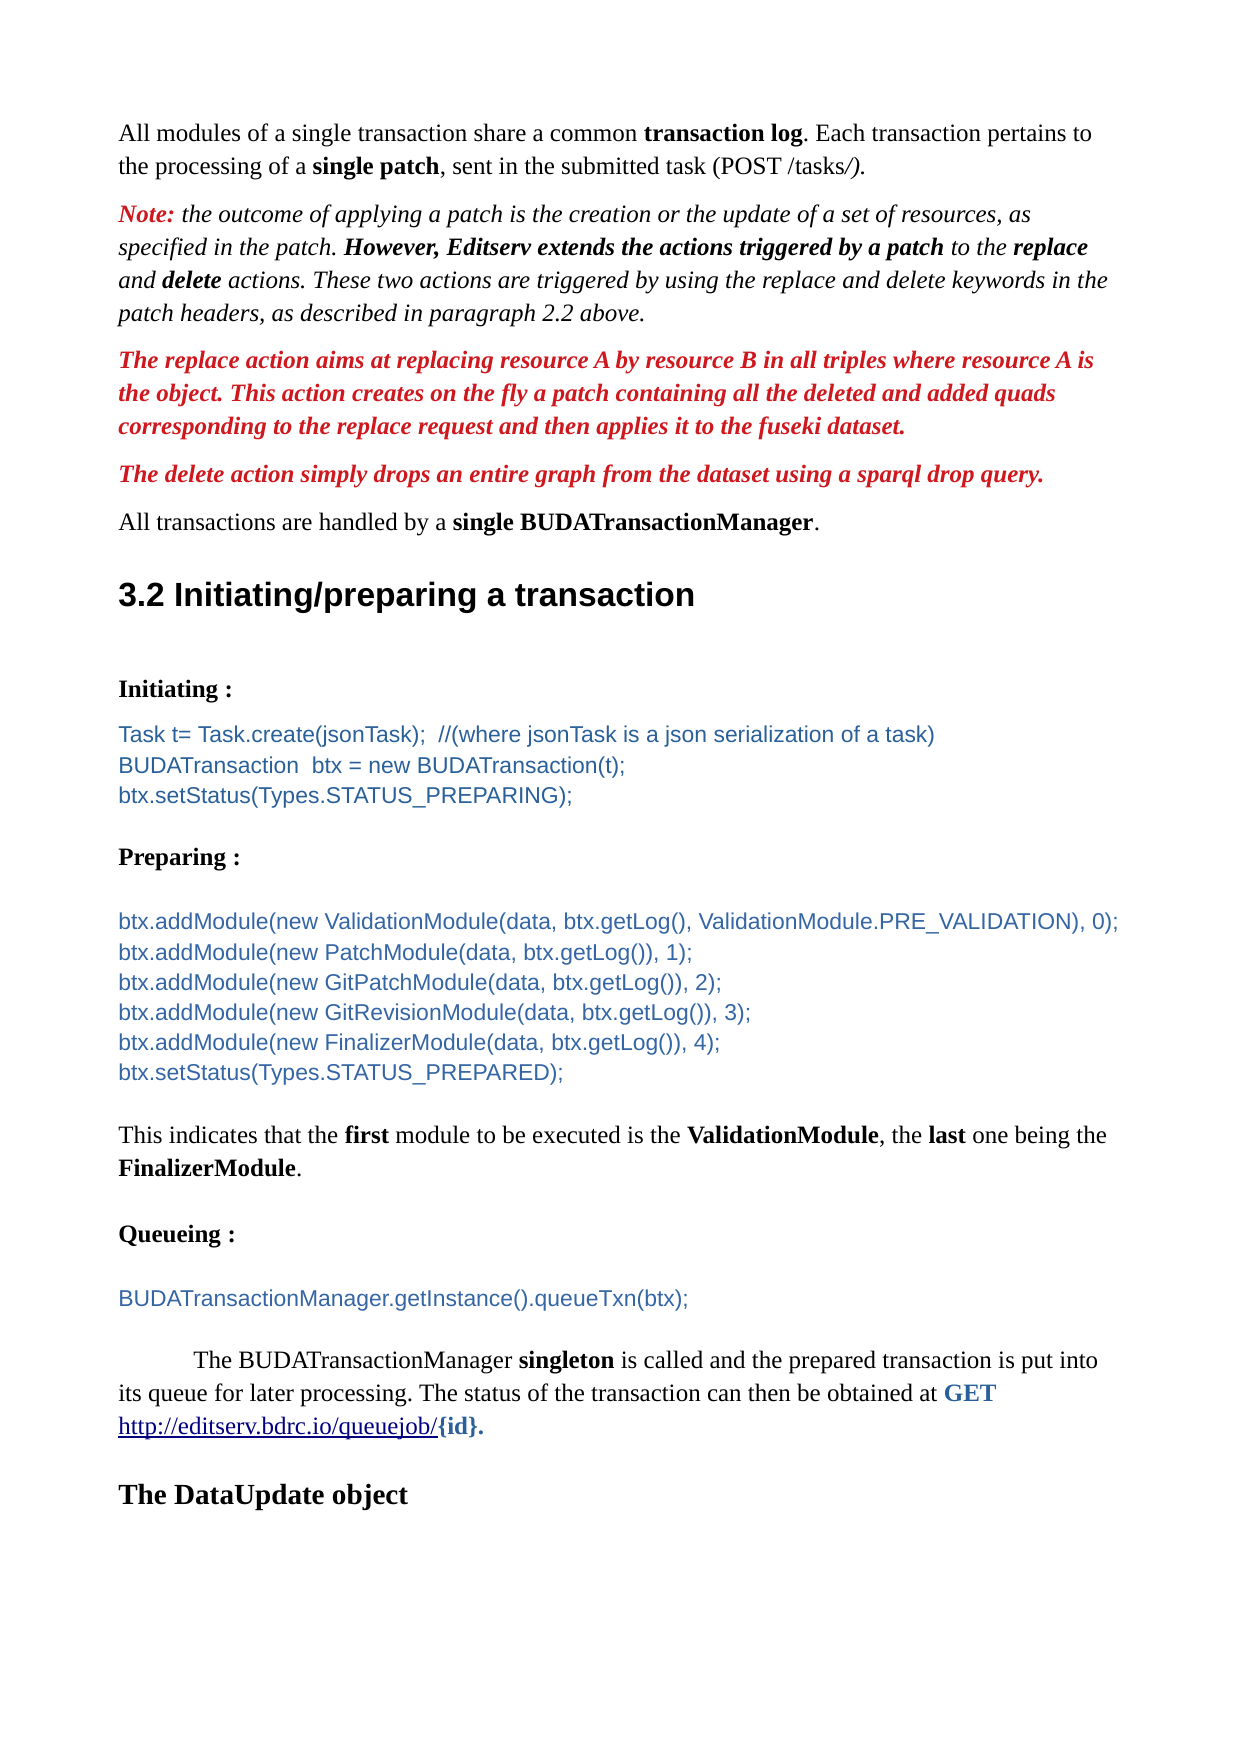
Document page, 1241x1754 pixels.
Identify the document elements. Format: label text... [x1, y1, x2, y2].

text The replace action aims at replacing resource A by resource B in all triples where resource A is the object. This action creates on the fly a patch containing all the deleted and added quads corresponding to the replace request and then applies it to the fuseki dataset. [118, 345, 1122, 440]
text The delete action simply drops an entire graph from the dataset using a sparql drop query. [118, 459, 1122, 488]
text This indicates that the first module to be executed is the ValidationModule, the last one being the FinalizerModule. [118, 1120, 1122, 1182]
text btx.setStatus(Types.STATUS_PREPARED); [118, 1059, 1122, 1086]
text Queueing : [118, 1219, 1122, 1248]
subtitle 3.2 Initiating/preparing a transaction [118, 575, 1122, 614]
text btx.addModule(new PatchModule(data, btx.getLog()), 1); [118, 938, 1122, 965]
text BUDATransaction btx = new BUDATransaction(t); [118, 752, 1122, 778]
text BUDATransactionManager.getInstance().queueTxn(btx); [118, 1285, 1122, 1311]
text btx.setStatus(Types.STATUS_PREPARING); [118, 782, 1122, 808]
text All modules of a single transaction share a common transaction log. Each transaction pertains to the processing of a single patch, sent in the submitted task (POST /tasks/). [118, 118, 1122, 180]
text btx.addModule(new ValidationModule(data, btx.getLog(), ValidationModule.PRE_VALIDATION), 0); [118, 908, 1122, 935]
text The BUDATransactionManager singleton is called and the prepared transaction is put into its queue for later processing. The status of the transaction can then be obtained at GET http://editserv.bdrc.io/queuejob/{id}. [118, 1345, 1122, 1440]
text Initiating : [118, 674, 1122, 703]
text All transactions are handled by a single BUDATransactionManager. [118, 507, 1122, 535]
text Preparing : [118, 842, 1122, 871]
text The DataUpdate object [118, 1477, 1122, 1511]
text btx.addModule(new GitPatchModule(data, btx.getLog()), 2); [118, 969, 1122, 995]
text Note: the outcome of applying a patch is the creation or the update of a set of resources, as specified in the patch. However, Editserv extends the actions triggered by a patch to the replace and delete actions. These two actions are triggered by using the replace and delete keywords in the patch headers, as described in paragraph 2.2 above. [118, 199, 1122, 327]
text Task t= Task.create(jsonTask); //(where jsonTask is a json serialization of a task) [118, 721, 1122, 748]
text btx.addModule(new GitRevisionModule(data, btx.getLog()), 3); [118, 999, 1122, 1025]
text btx.addModule(new FinalizerModule(data, btx.getLog()), 4); [118, 1029, 1122, 1056]
